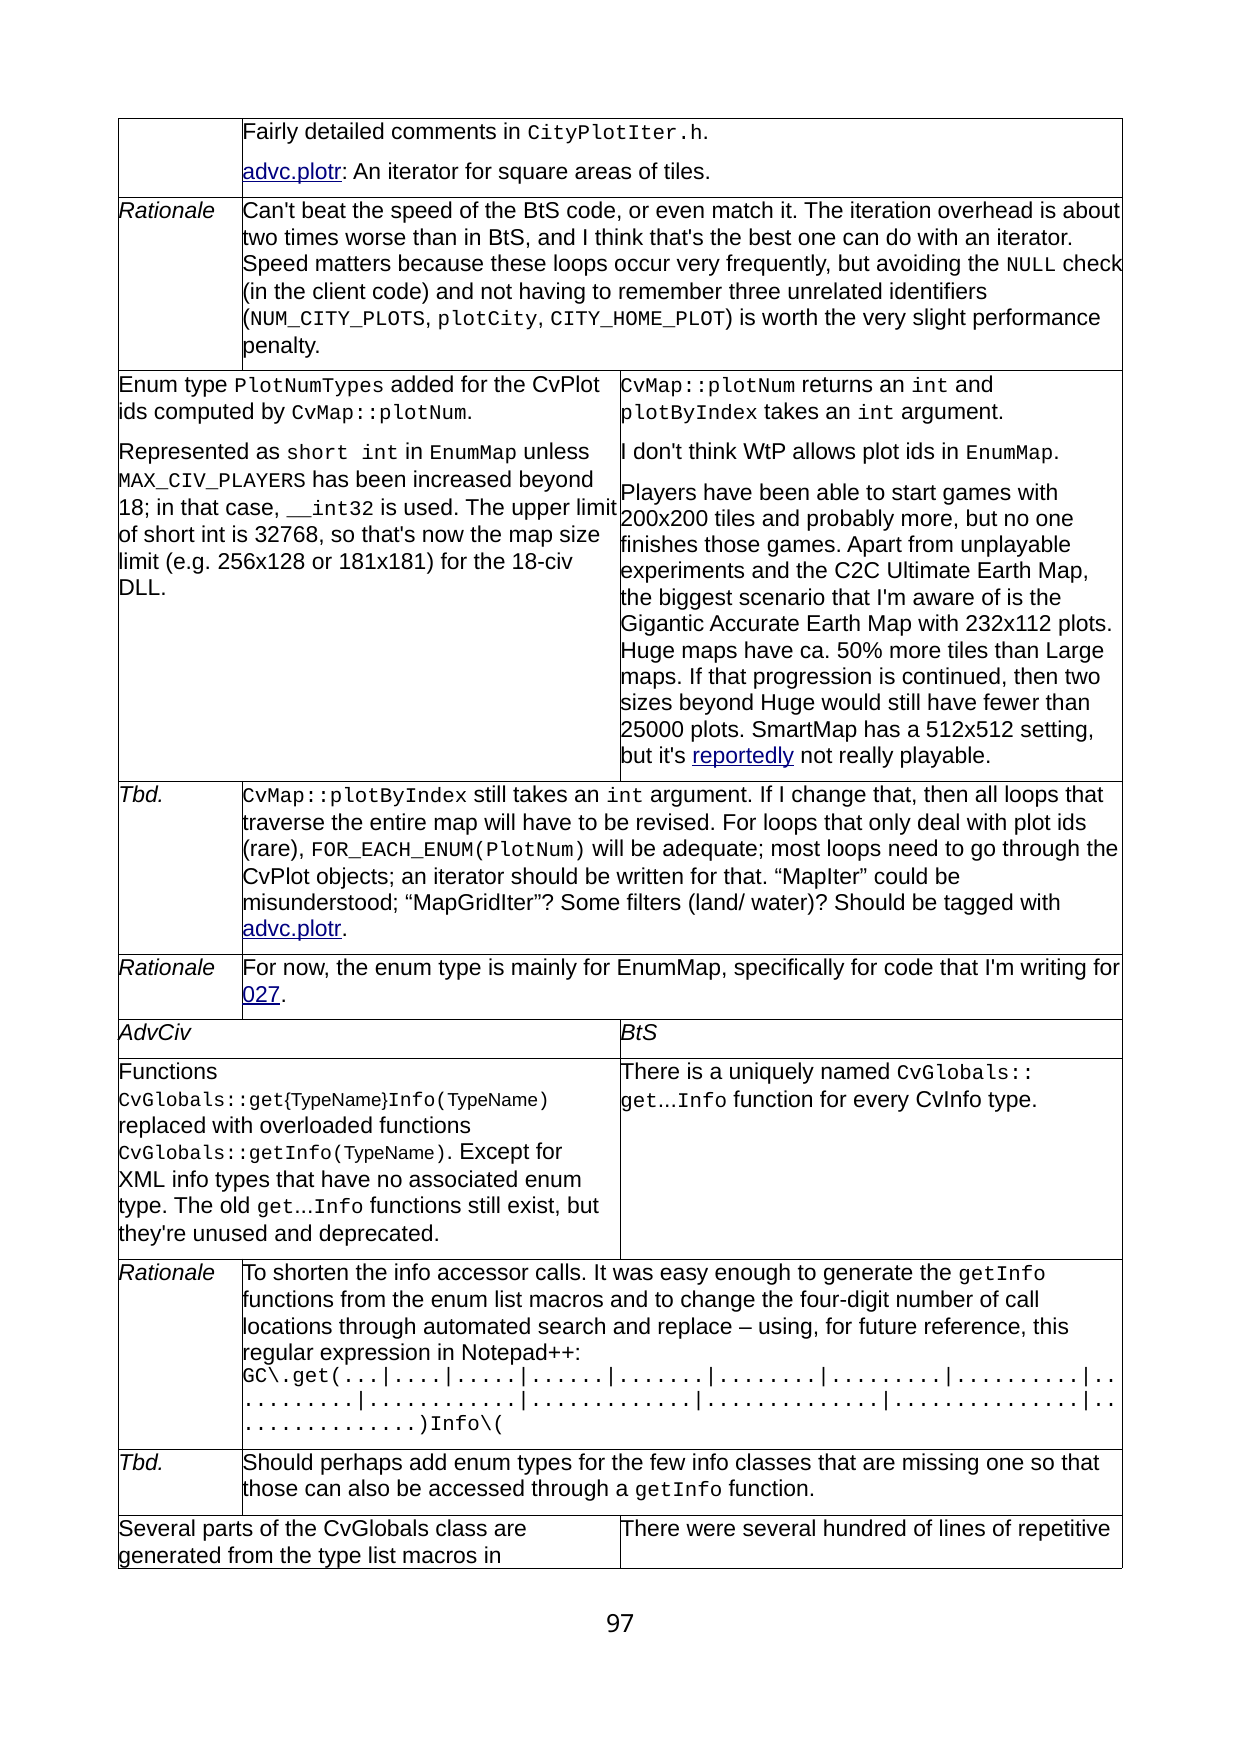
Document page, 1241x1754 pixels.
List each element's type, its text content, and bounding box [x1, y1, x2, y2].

table_cell Enum type PlotNumTypes added for the CvPlot ids computed by CvMap::plotNum. Represented as short int in EnumMap unless MAX_CIV_PLAYERS has been increased beyond 18; in that case, __int32 is used. The upper limit of short int is 32768, so that's now the map size limit (e.g. 256x128 or 181x181) for the 18-civ DLL. [119, 371, 620, 781]
table_cell Fairly detailed comments in CityPlotIter.h. advc.plotr: An iterator for square areas of tiles. [243, 119, 1122, 197]
table_cell Can't beat the speed of the BtS code, or even match it. The iteration overhead is about two times worse than in BtS, and I think that's the best one can do with an iterator. Speed matters because these loops occur very frequently, but avoiding the NULL check (in the client code) and not having to remember three unrelated identifiers (NUM_CITY_PLOTS, plotCity, CITY_HOME_PLOT) is worth the very slight performance penalty. [243, 198, 1122, 370]
table_cell There were several hundred of lines of repetitive [621, 1516, 1122, 1568]
table_cell AdvCiv [119, 1020, 620, 1058]
table_cell There is a uniquely named CvGlobals:: get...Info function for every CvInfo type. [621, 1059, 1122, 1258]
table_cell Rationale [119, 198, 242, 370]
table_cell Should perhaps add enum types for the few info classes that are missing one so that those can also be accessed through a getInfo function. [243, 1450, 1122, 1515]
table_cell For now, the enum type is mainly for EnumMap, specifically for code that I'm writing for 027. [243, 955, 1122, 1019]
table_cell CvMap::plotByIndex still takes an int argument. If I change that, then all loops that traverse the entire map will have to be revised. For loops that only deal with plot ids (rare), FOR_EACH_ENUM(PlotNum) will be adequate; most loops need to go through the CvPlot objects; an iterator should be written for that. “MapIter” could be misunderstood; “MapGridIter”? Some filters (land/ water)? Should be tagged with advc.plotr. [243, 782, 1122, 954]
table_cell Tbd. [119, 1450, 242, 1515]
table_cell BtS [621, 1020, 1122, 1058]
table_cell Rationale [119, 955, 242, 1019]
table_cell Rationale [119, 1260, 242, 1449]
table_cell [119, 119, 242, 197]
table_cell Tbd. [119, 782, 242, 954]
table_cell To shorten the info accessor calls. It was easy enough to generate the getInfo functions from the enum list macros and to change the four-digit number of call locations through automated search and replace – using, for future reference, this regular expression in Notepad++: GC\.get(...|....|.....|......|.......|........|.........|..........|...........|............|.............|..............|...............|................)Info\( [243, 1260, 1122, 1449]
table_cell CvMap::plotNum returns an int and plotByIndex takes an int argument. I don't think WtP allows plot ids in EnumMap. Players have been able to start games with 200x200 tiles and probably more, but no one finishes those games. Apart from unplayable experiments and the C2C Ultimate Earth Map, the biggest scenario that I'm aware of is the Gigantic Accurate Earth Map with 232x112 plots. Huge maps have ca. 50% more tiles than Large maps. If that progression is continued, then two sizes beyond Huge would still have fewer than 25000 plots. SmartMap has a 512x512 setting, but it's reportedly not really playable. [621, 371, 1122, 781]
table_cell Several parts of the CvGlobals class are generated from the type list macros in [119, 1516, 620, 1568]
table_cell Functions CvGlobals::get{TypeName}Info(TypeName) replaced with overloaded functions CvGlobals::getInfo(TypeName). Except for XML info types that have no associated enum type. The old get...Info functions still exist, but they're unused and deprecated. [119, 1059, 620, 1258]
